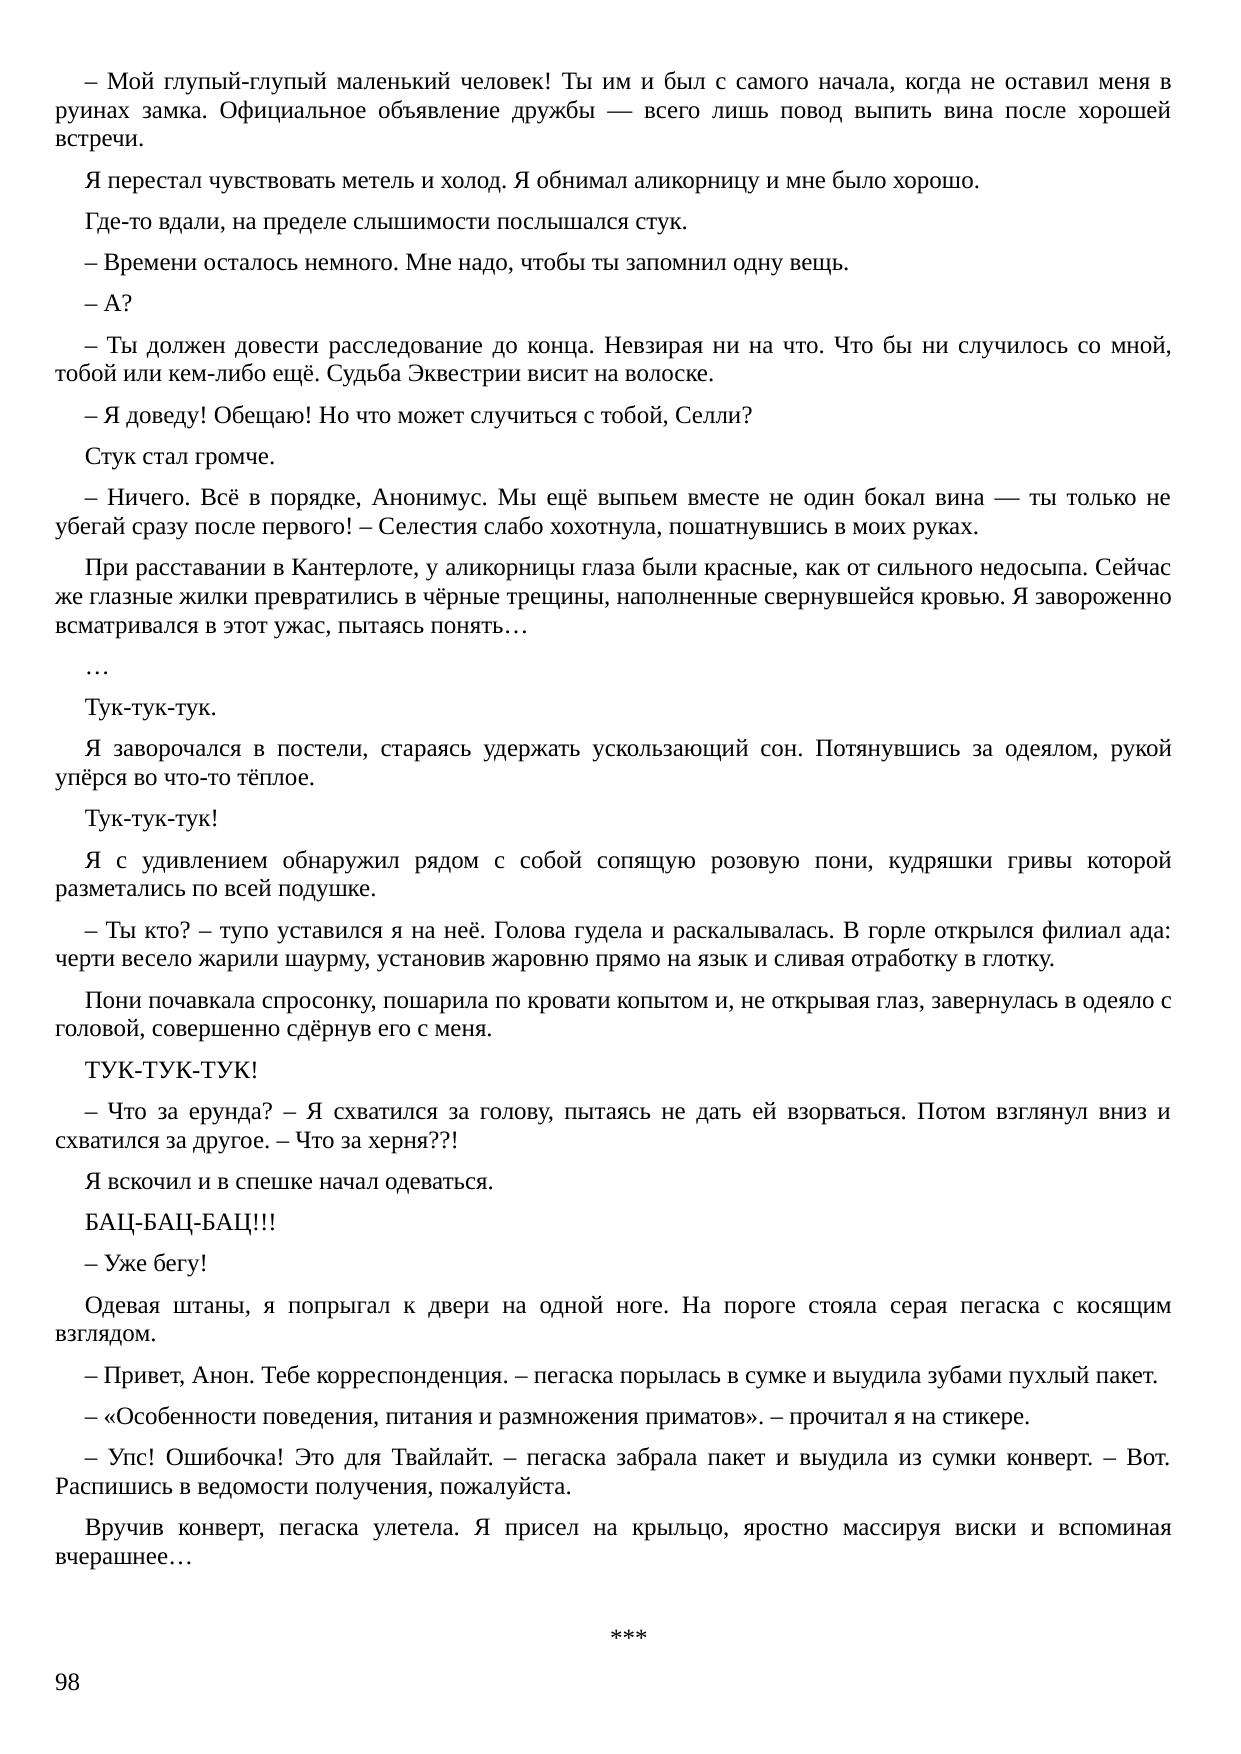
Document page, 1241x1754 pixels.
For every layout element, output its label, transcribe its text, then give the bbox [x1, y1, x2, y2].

text Стук стал громче. [55, 441, 1173, 470]
text … [55, 651, 1173, 680]
text Пони почавкала спросонку, пошарила по кровати копытом и, не открывая глаз, завернулась в одеяло с головой, совершенно сдёрнув его с меня. [55, 985, 1173, 1042]
text Я с удивлением обнаружил рядом с собой сопящую розовую пони, кудряшки гривы которой разметались по всей подушке. [55, 845, 1173, 902]
text – Ничего. Всё в порядке, Анонимус. Мы ещё выпьем вместе не один бокал вина — ты только не убегай сразу после первого! – Селестия слабо хохотнула, пошатнувшись в моих руках. [55, 482, 1173, 540]
text – Упс! Ошибочка! Это для Твайлайт. – пегаска забрала пакет и выудила из сумки конверт. – Вот. Распишись в ведомости получения, пожалуйста. [55, 1442, 1173, 1500]
text *** [55, 1623, 1173, 1652]
text БАЦ-БАЦ-БАЦ!!! [55, 1207, 1173, 1236]
text Я заворочался в постели, стараясь удержать ускользающий сон. Потянувшись за одеялом, рукой упёрся во что-то тёплое. [55, 733, 1173, 791]
text – А? [55, 288, 1173, 317]
text – Ты должен довести расследование до конца. Невзирая ни на что. Что бы ни случилось со мной, тобой или кем-либо ещё. Судьба Эквестрии висит на волоске. [55, 330, 1173, 387]
text Тук-тук-тук. [55, 692, 1173, 721]
text – Я доведу! Обещаю! Но что может случиться с тобой, Селли? [55, 400, 1173, 428]
text Где-то вдали, на пределе слышимости послышался стук. [55, 206, 1173, 235]
text – Мой глупый-глупый маленький человек! Ты им и был с самого начала, когда не оставил меня в руинах замка. Официальное объявление дружбы — всего лишь повод выпить вина после хорошей встречи. [55, 66, 1173, 152]
text Я вскочил и в спешке начал одеваться. [55, 1166, 1173, 1195]
text – Времени осталось немного. Мне надо, чтобы ты запомнил одну вещь. [55, 247, 1173, 276]
text Тук-тук-тук! [55, 803, 1173, 832]
text – Привет, Анон. Тебе корреспонденция. – пегаска порылась в сумке и выудила зубами пухлый пакет. [55, 1360, 1173, 1388]
text – Что за ерунда? – Я схватился за голову, пытаясь не дать ей взорваться. Потом взглянул вниз и схватился за другое. – Что за херня??! [55, 1096, 1173, 1153]
text – «Особенности поведения, питания и размножения приматов». – прочитал я на стикере. [55, 1401, 1173, 1430]
text ТУК-ТУК-ТУК! [55, 1055, 1173, 1083]
text Одевая штаны, я попрыгал к двери на одной ноге. На пороге стояла серая пегаска с косящим взглядом. [55, 1290, 1173, 1347]
text Я перестал чувствовать метель и холод. Я обнимал аликорницу и мне было хорошо. [55, 165, 1173, 193]
text – Ты кто? – тупо уставился я на неё. Голова гудела и раскалывалась. В горле открылся филиал ада: черти весело жарили шаурму, установив жаровню прямо на язык и сливая отработку в глотку. [55, 915, 1173, 972]
text При расставании в Кантерлоте, у аликорницы глаза были красные, как от сильного недосыпа. Сейчас же глазные жилки превратились в чёрные трещины, наполненные свернувшейся кровью. Я завороженно всматривался в этот ужас, пытаясь понять… [55, 552, 1173, 638]
text – Уже бегу! [55, 1248, 1173, 1277]
text Вручив конверт, пегаска улетела. Я присел на крыльцо, яростно массируя виски и вспоминая вчерашнее… [55, 1512, 1173, 1570]
